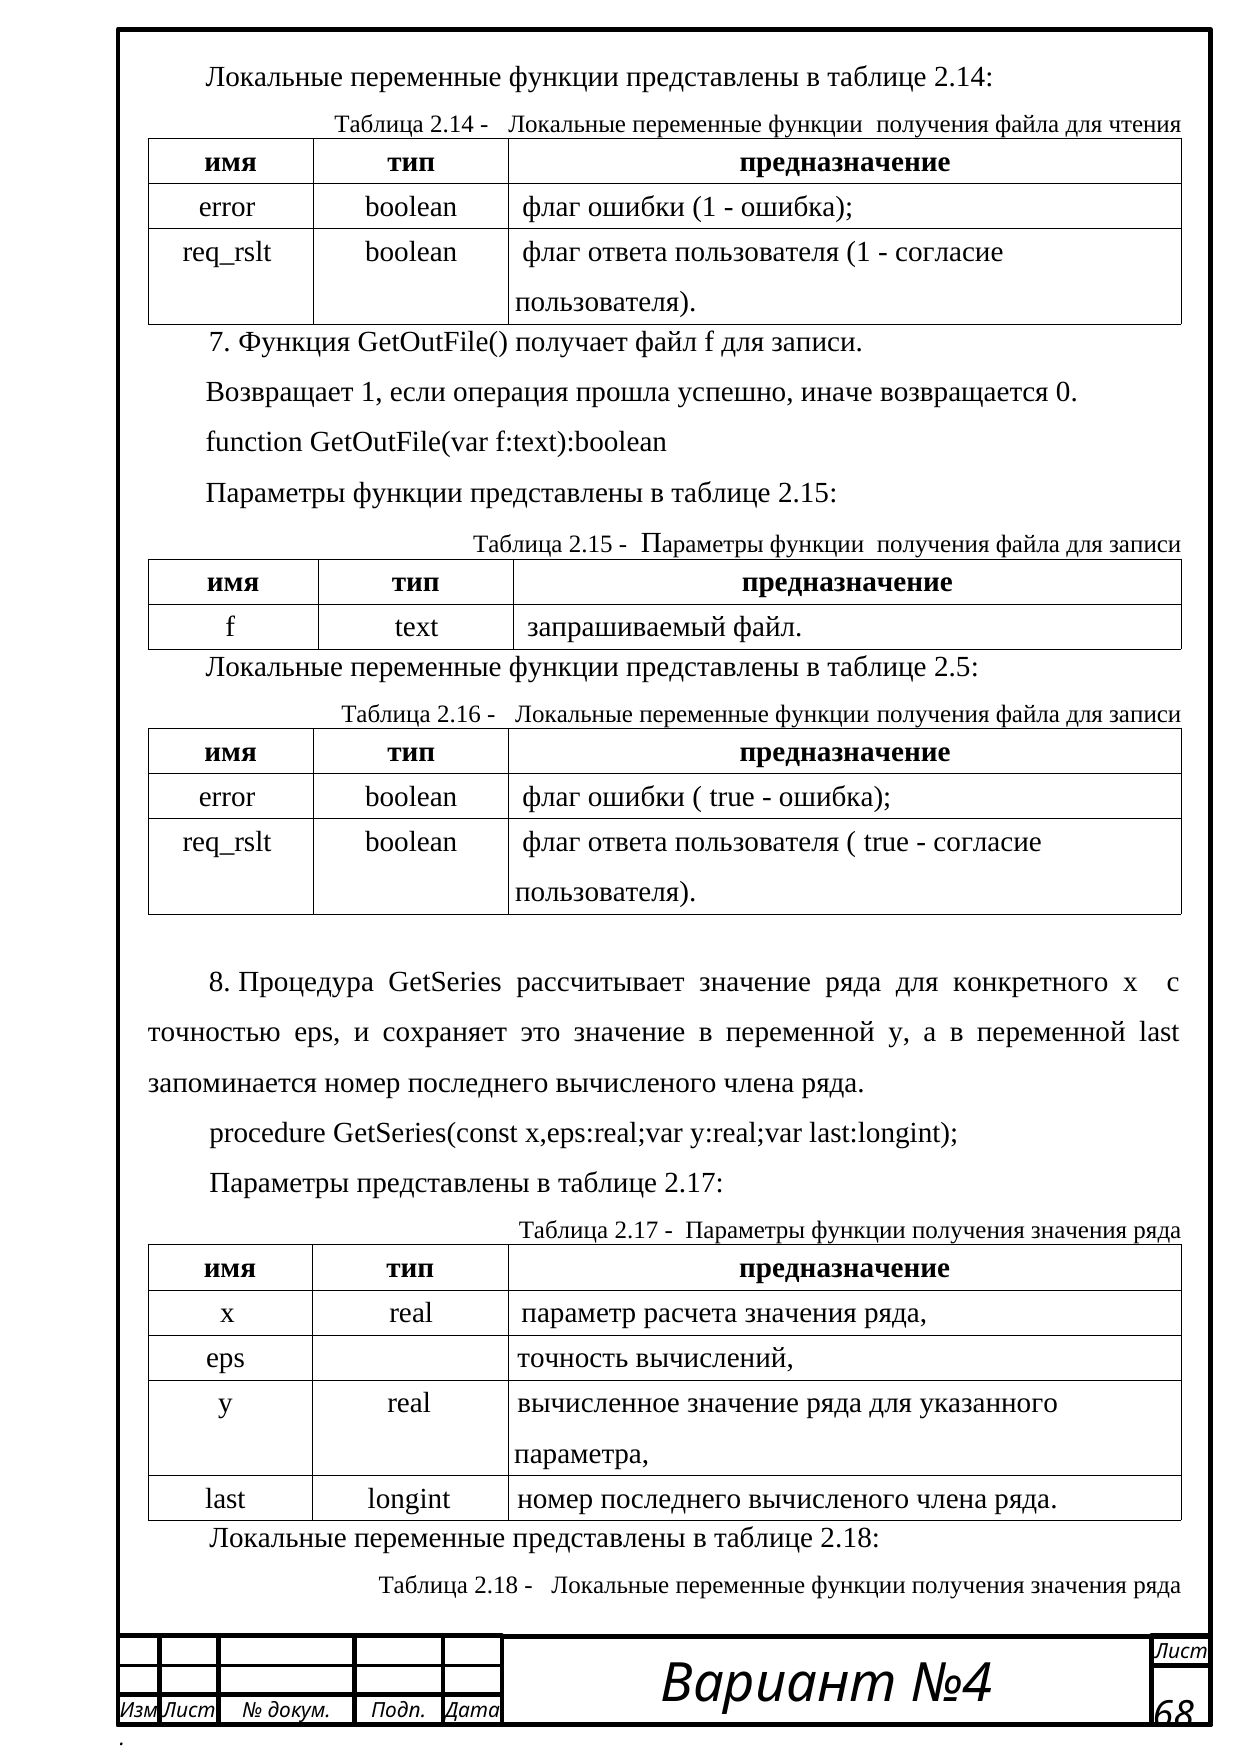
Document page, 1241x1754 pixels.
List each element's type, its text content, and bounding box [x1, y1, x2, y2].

table_header тип [319, 560, 513, 604]
table_cell eps [149, 1336, 312, 1380]
text Локальные переменные функции представлены в таблице 2.5: [148, 650, 1181, 682]
table_cell error [149, 774, 313, 818]
table_header тип [314, 729, 508, 773]
text Таблица 2.16 - Локальные переменные функции получения файла для записи [148, 699, 1181, 728]
text Локальные переменные функции представлены в таблице 2.14: [148, 59, 1181, 93]
table_cell real [313, 1291, 508, 1334]
table_cell флаг ответа пользователя ( true - согласие пользователя). [509, 819, 1181, 914]
table_cell флаг ошибки (1 - ошибка); [509, 184, 1181, 228]
table_header имя [149, 729, 313, 773]
text Локальные переменные представлены в таблице 2.18: [148, 1521, 1181, 1554]
table_cell req_rslt [149, 229, 313, 324]
list Функция GetOutFile() получает файл f для записи. [148, 325, 1181, 357]
table_cell x [149, 1291, 312, 1334]
table_cell boolean [314, 819, 508, 914]
table_cell text [319, 605, 513, 649]
table_cell вычисленное значение ряда для указанного параметра, [509, 1381, 1181, 1475]
table_header имя [149, 1245, 312, 1289]
table_header имя [149, 560, 318, 604]
table_header имя [149, 139, 313, 183]
table_cell longint [313, 1476, 508, 1520]
table_header тип [313, 1245, 508, 1289]
table_cell boolean [314, 184, 508, 228]
table_cell real [313, 1381, 508, 1475]
text Параметры функции представлены в таблице 2.15: [148, 475, 1181, 508]
text Параметры представлены в таблице 2.17: [148, 1165, 1181, 1199]
table_cell флаг ответа пользователя (1 - согласие пользователя). [509, 229, 1181, 324]
text Таблица 2.17 - Параметры функции получения значения ряда [148, 1216, 1181, 1244]
table_header предназначение [514, 560, 1181, 604]
table_cell boolean [314, 229, 508, 324]
table_cell last [149, 1476, 312, 1520]
table_cell boolean [314, 774, 508, 818]
table_header тип [314, 139, 508, 183]
table_cell номер последнего вычисленого члена ряда. [509, 1476, 1181, 1520]
table_cell точность вычислений, [509, 1336, 1181, 1380]
text Возвращает 1, если операция прошла успешно, иначе возвращается 0. [148, 374, 1181, 408]
text Таблица 2.15 - Параметры функции получения файла для записи [148, 525, 1181, 559]
table_cell error [149, 184, 313, 228]
text function GetOutFile(var f:text):boolean [148, 424, 1181, 458]
table_header предназначение [509, 139, 1181, 183]
table_cell f [149, 605, 318, 649]
list Процедура GetSeries рассчитывает значение ряда для конкретного x с точностью eps, и сохраняет это значение в переменной y, а в переменной last запоминается номер последнего вычисленого члена ряда. [148, 964, 1181, 1098]
table_header предназначение [509, 1245, 1181, 1289]
table_header предназначение [509, 729, 1181, 773]
text Таблица 2.18 - Локальные переменные функции получения значения ряда [148, 1571, 1181, 1599]
table_cell [313, 1336, 508, 1380]
table_cell y [149, 1381, 312, 1475]
table_cell флаг ошибки ( true - ошибка); [509, 774, 1181, 818]
table_cell запрашиваемый файл. [514, 605, 1181, 649]
text Таблица 2.14 - Локальные переменные функции получения файла для чтения [148, 109, 1181, 138]
table_cell параметр расчета значения ряда, [509, 1291, 1181, 1334]
table_cell req_rslt [149, 819, 313, 914]
text procedure GetSeries(const x,eps:real;var y:real;var last:longint); [148, 1115, 1181, 1148]
